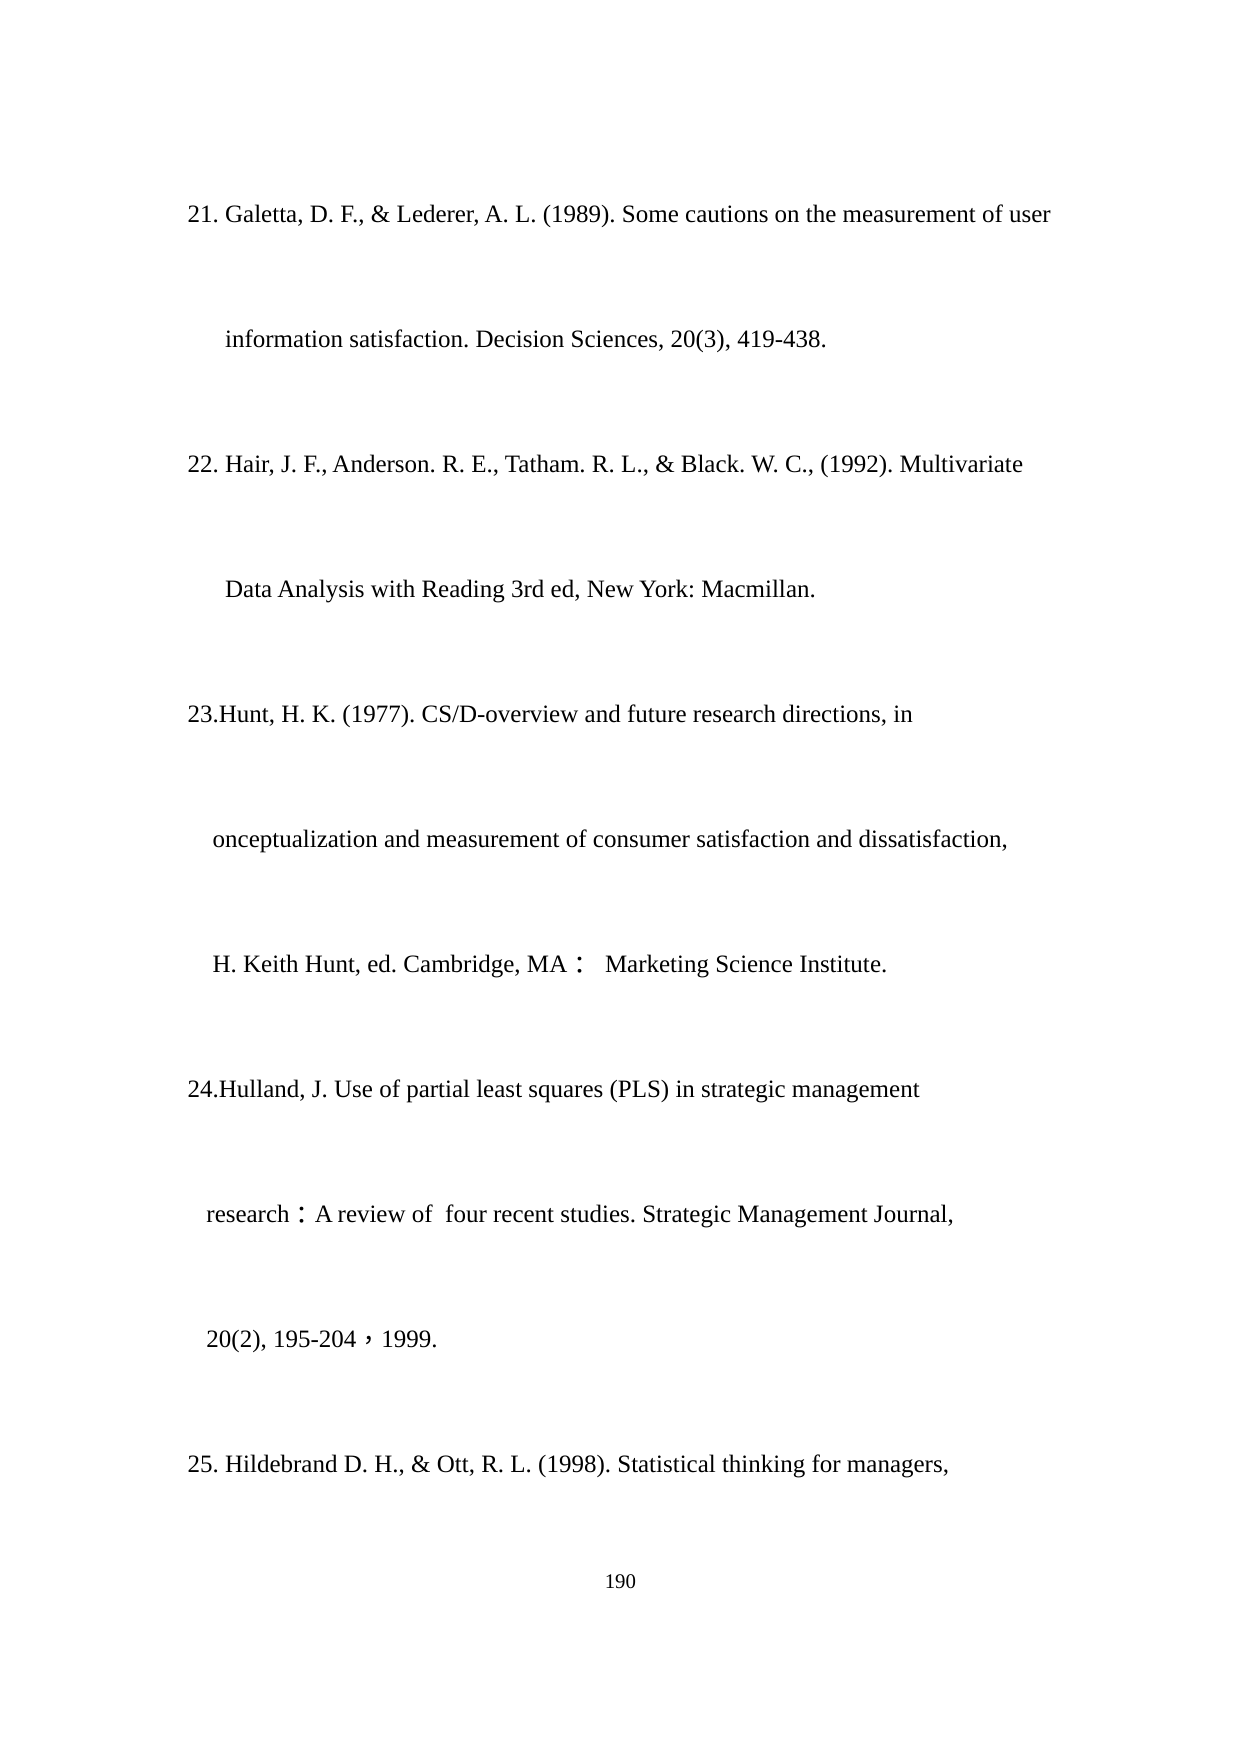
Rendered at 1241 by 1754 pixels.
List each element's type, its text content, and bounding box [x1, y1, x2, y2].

text information satisfaction. Decision Sciences, 20(3), 419-438. [187, 297, 1053, 359]
text onceptualization and measurement of consumer satisfaction and dissatisfaction, [187, 797, 1053, 859]
text 22. Hair, J. F., Anderson. R. E., Tatham. R. L., & Black. W. C., (1992). Multivariate [187, 422, 1053, 484]
text H. Keith Hunt, ed. Cambridge, MA： Marketing Science Institute. [187, 922, 1053, 984]
text 21. Galetta, D. F., & Lederer, A. L. (1989). Some cautions on the measurement of user [187, 172, 1053, 234]
text research：A review of four recent studies. Strategic Management Journal, [187, 1172, 1053, 1234]
text 23.Hunt, H. K. (1977). CS/D-overview and future research directions, in [187, 672, 1053, 734]
text 25. Hildebrand D. H., & Ott, R. L. (1998). Statistical thinking for managers, [187, 1422, 1053, 1484]
text 24.Hulland, J. Use of partial least squares (PLS) in strategic management [187, 1047, 1053, 1109]
text 20(2), 195-204，1999. [187, 1297, 1053, 1359]
text Data Analysis with Reading 3rd ed, New York: Macmillan. [187, 547, 1053, 609]
